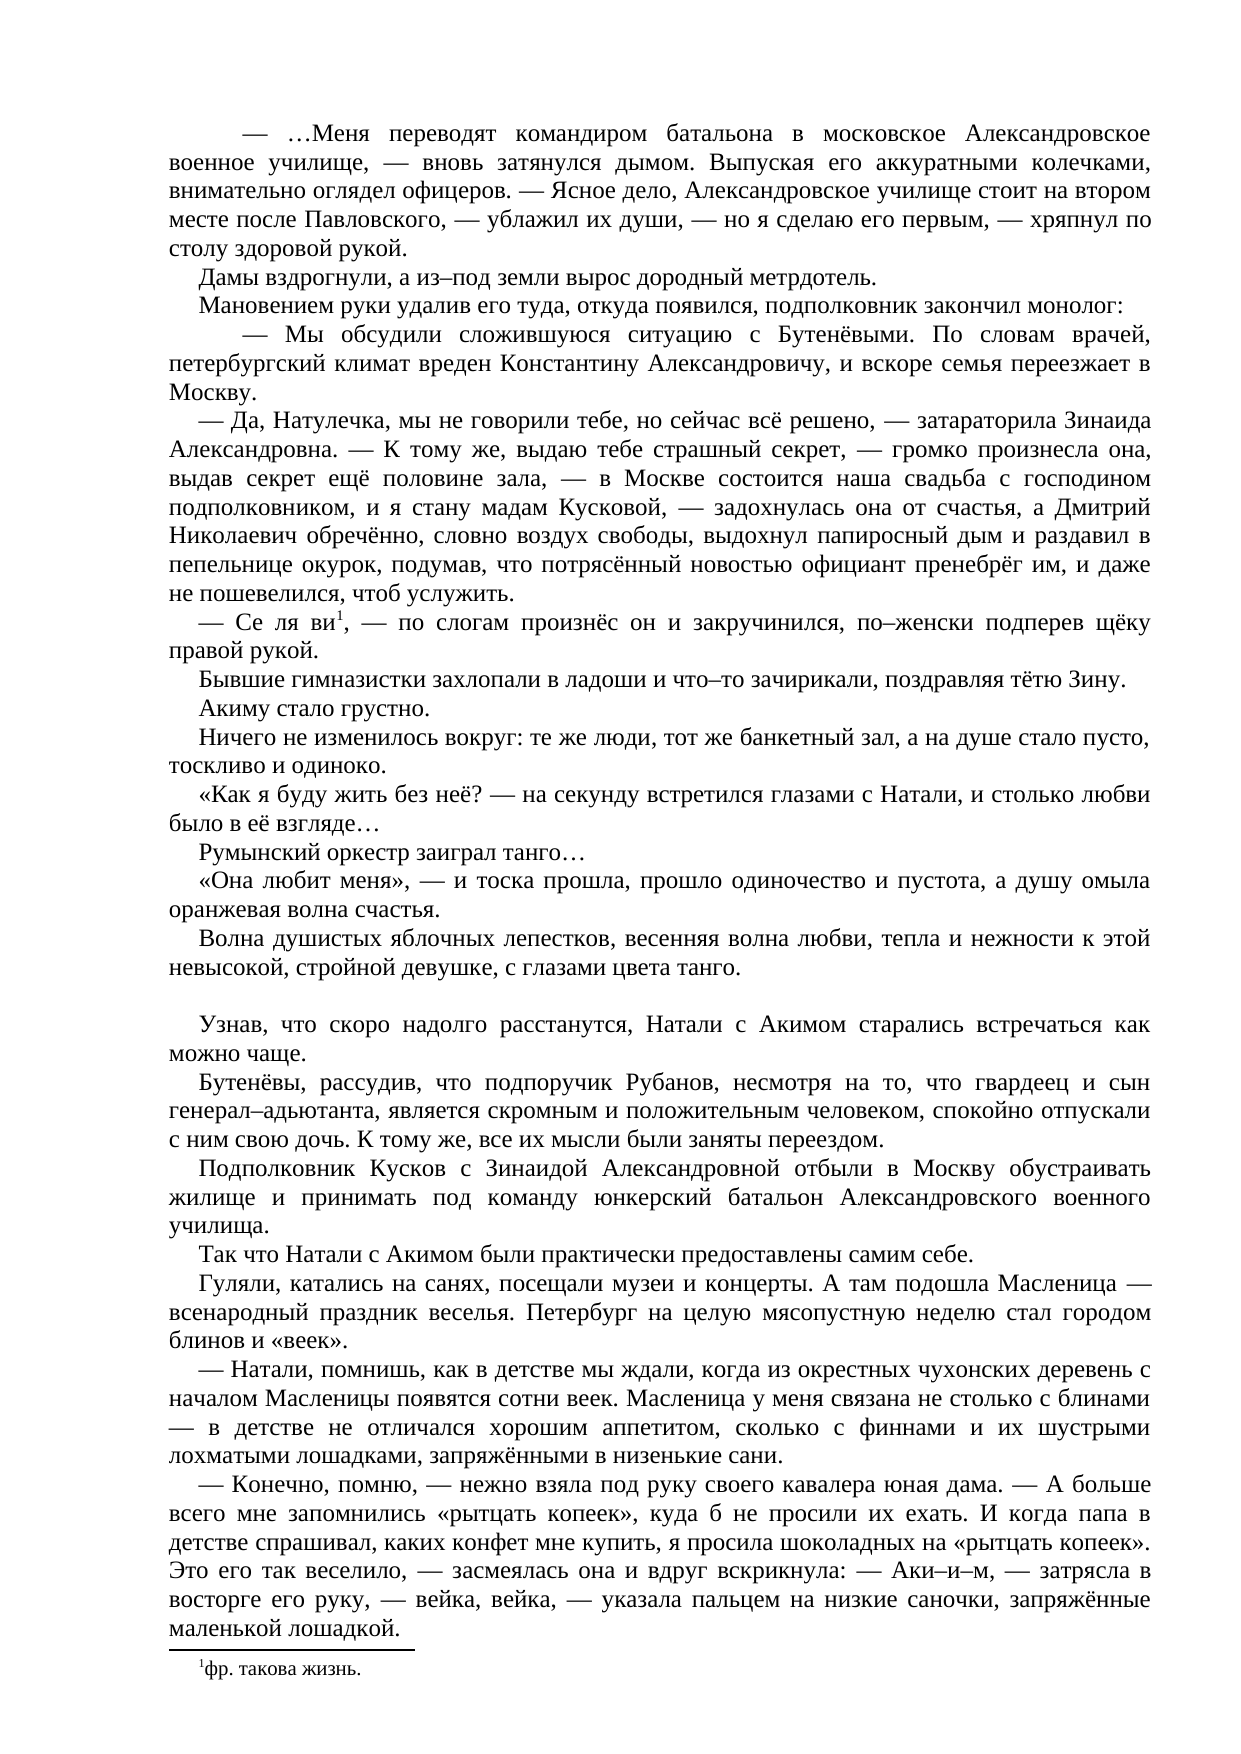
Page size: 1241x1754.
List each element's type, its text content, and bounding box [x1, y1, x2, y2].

text Волна душистых яблочных лепестков, весенняя волна любви, тепла и нежности к этой невысокой, стройной девушке, с глазами цвета танго. [169, 923, 1152, 981]
text фр. такова жизнь. [169, 1656, 1152, 1680]
text Бутенёвы, рассудив, что подпоручик Рубанов, несмотря на то, что гвардеец и сын генерал–адьютанта, является скромным и положительным человеком, спокойно отпускали с ним свою дочь. К тому же, все их мысли были заняты переездом. [169, 1067, 1152, 1153]
text Дамы вздрогнули, а из–под земли вырос дородный метрдотель. [169, 262, 1152, 291]
text Так что Натали с Акимом были практически предоставлены самим себе. [169, 1239, 1152, 1268]
text «Она любит меня», — и тоска прошла, прошло одиночество и пустота, а душу омыла оранжевая волна счастья. [169, 866, 1152, 923]
text — Натали, помнишь, как в детстве мы ждали, когда из окрестных чухонских деревень с началом Масленицы появятся сотни веек. Масленица у меня связана не столько с блинами — в детстве не отличался хорошим аппетитом, сколько с финнами и их шустрыми лохматыми лошадками, запряжёнными в низенькие сани. [169, 1354, 1152, 1469]
text — Да, Натулечка, мы не говорили тебе, но сейчас всё решено, — затараторила Зинаида Александровна. — К тому же, выдаю тебе страшный секрет, — громко произнесла она, выдав секрет ещё половине зала, — в Москве состоится наша свадьба с господином подполковником, и я стану мадам Кусковой, — задохнулась она от счастья, а Дмитрий Николаевич обречённо, словно воздух свободы, выдохнул папиросный дым и раздавил в пепельнице окурок, подумав, что потрясённый новостью официант пренебрёг им, и даже не пошевелился, чтоб услужить. [169, 406, 1152, 607]
text Бывшие гимназистки захлопали в ладоши и что–то зачирикали, поздравляя тётю Зину. [169, 664, 1152, 693]
text Ничего не изменилось вокруг: те же люди, тот же банкетный зал, а на душе стало пусто, тоскливо и одиноко. [169, 722, 1152, 779]
text Гуляли, катались на санях, посещали музеи и концерты. А там подошла Масленица — всенародный праздник веселья. Петербург на целую мясопустную неделю стал городом блинов и «веек». [169, 1268, 1152, 1354]
text Узнав, что скоро надолго расстанутся, Натали с Акимом старались встречаться как можно чаще. [169, 1009, 1152, 1067]
text — Мы обсудили сложившуюся ситуацию с Бутенёвыми. По словам врачей, петербургский климат вреден Константину Александровичу, и вскоре семья переезжает в Москву. [169, 319, 1152, 406]
text Подполковник Кусков с Зинаидой Александровной отбыли в Москву обустраивать жилище и принимать под команду юнкерский батальон Александровского военного училища. [169, 1153, 1152, 1239]
text Акиму стало грустно. [169, 693, 1152, 722]
text — Конечно, помню, — нежно взяла под руку своего кавалера юная дама. — А больше всего мне запомнились «рытцать копеек», куда б не просили их ехать. И когда папа в детстве спрашивал, каких конфет мне купить, я просила шоколадных на «рытцать копеек». Это его так веселило, — засмеялась она и вдруг вскрикнула: — Аки–и–м, — затрясла в восторге его руку, — вейка, вейка, — указала пальцем на низкие саночки, запряжённые маленькой лошадкой. [169, 1469, 1152, 1642]
text — Се ля ви, — по слогам произнёс он и закручинился, по–женски подперев щёку правой рукой. [169, 607, 1152, 664]
text «Как я буду жить без неё? — на секунду встретился глазами с Натали, и столько любви было в её взгляде… [169, 779, 1152, 837]
text — …Меня переводят командиром батальона в московское Александровское военное училище, — вновь затянулся дымом. Выпуская его аккуратными колечками, внимательно оглядел офицеров. — Ясное дело, Александровское училище стоит на втором месте после Павловского, — ублажил их души, — но я сделаю его первым, — хряпнул по столу здоровой рукой. [169, 118, 1152, 262]
text Мановением руки удалив его туда, откуда появился, подполковник закончил монолог: [169, 291, 1152, 319]
text Румынский оркестр заиграл танго… [169, 837, 1152, 866]
